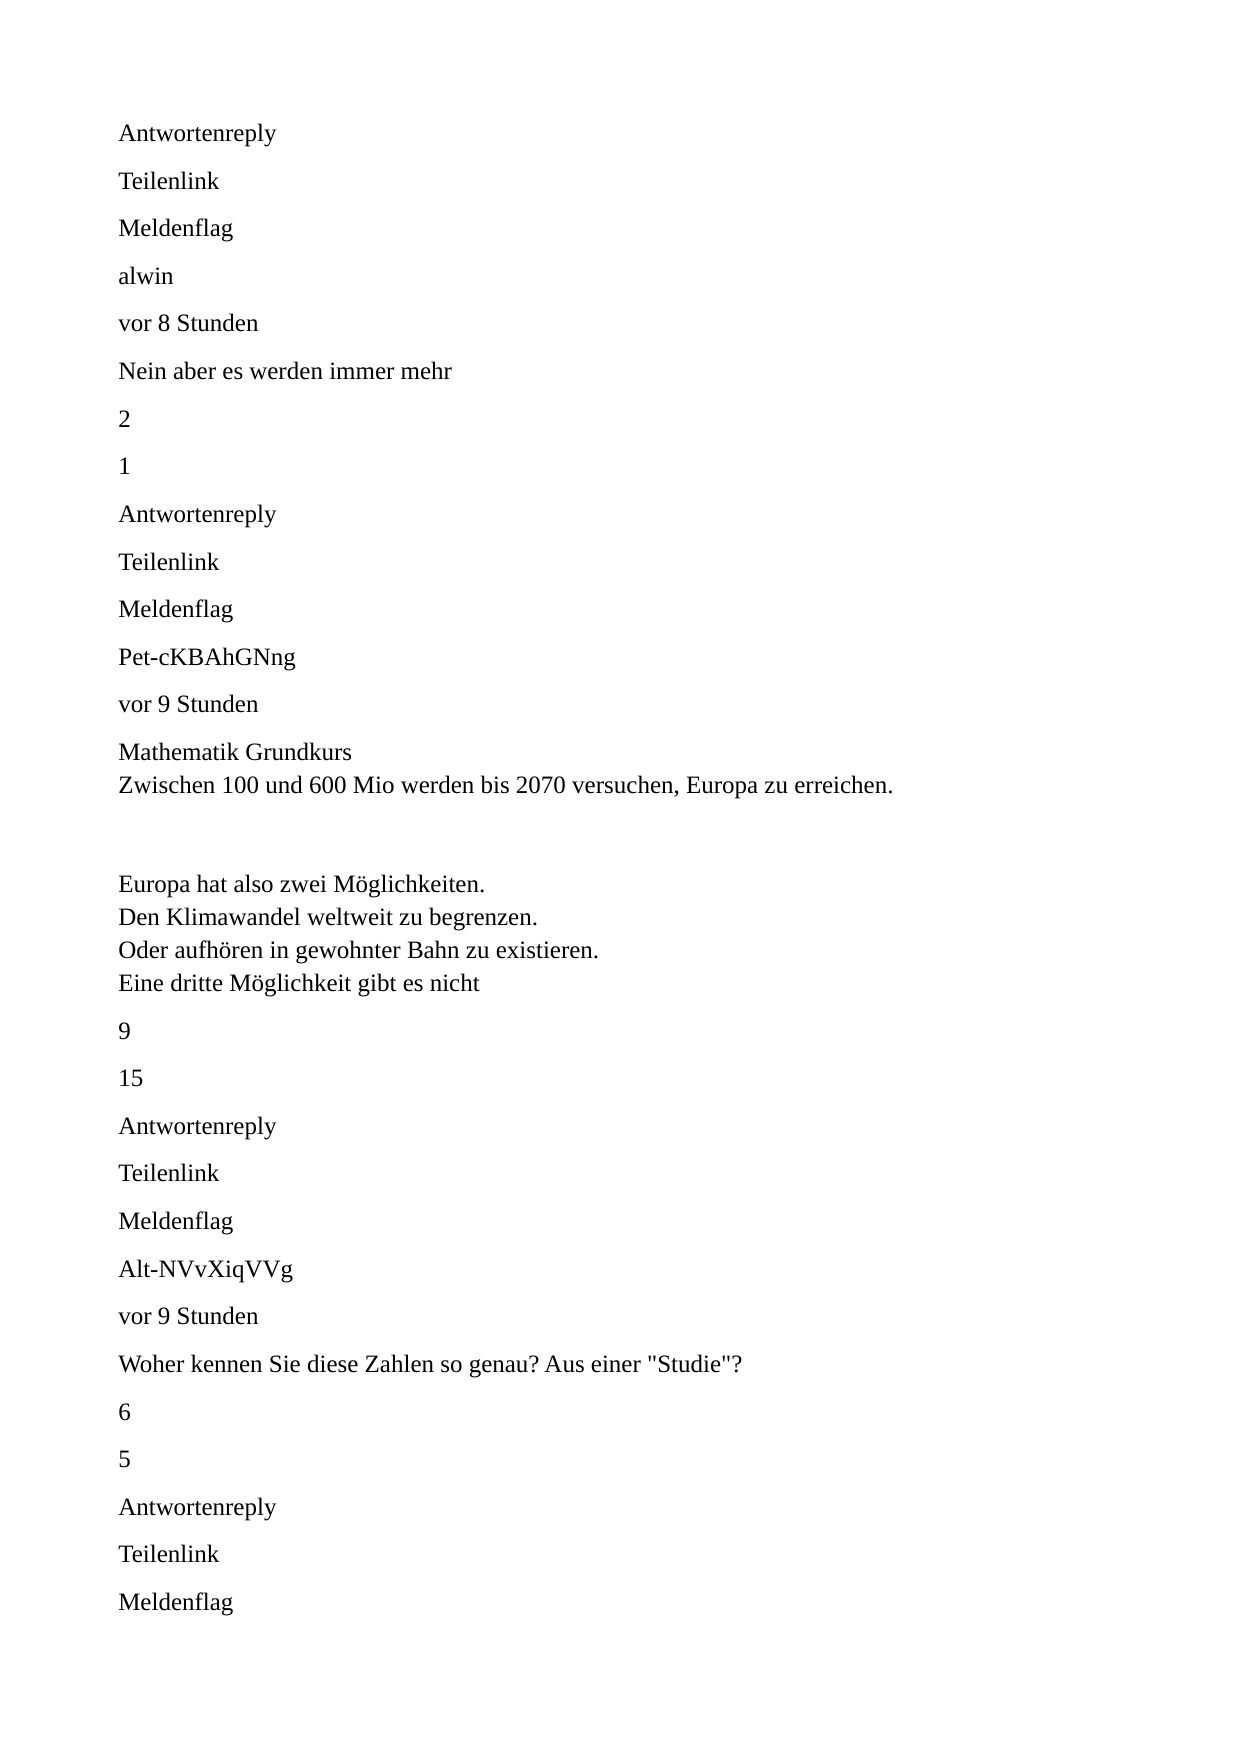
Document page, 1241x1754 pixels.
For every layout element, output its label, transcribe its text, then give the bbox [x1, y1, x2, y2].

text 6 [118, 1397, 1122, 1425]
text Antwortenreply [118, 1111, 1122, 1140]
text Teilenlink [118, 1539, 1122, 1568]
text Teilenlink [118, 1158, 1122, 1187]
text Woher kennen Sie diese Zahlen so genau? Aus einer "Studie"? [118, 1349, 1122, 1378]
text vor 8 Stunden [118, 308, 1122, 337]
text Pet-cKBAhGNng [118, 642, 1122, 671]
text vor 9 Stunden [118, 689, 1122, 718]
text 2 [118, 404, 1122, 432]
text Alt-NVvXiqVVg [118, 1254, 1122, 1282]
text Antwortenreply [118, 1492, 1122, 1521]
text vor 9 Stunden [118, 1301, 1122, 1330]
text Meldenflag [118, 213, 1122, 242]
text Antwortenreply [118, 499, 1122, 528]
text Nein aber es werden immer mehr [118, 356, 1122, 385]
text 5 [118, 1444, 1122, 1473]
text Antwortenreply [118, 118, 1122, 147]
text Meldenflag [118, 1206, 1122, 1235]
text Meldenflag [118, 1587, 1122, 1616]
text Mathematik Grundkurs Zwischen 100 und 600 Mio werden bis 2070 versuchen, Europa zu erreichen. Europa hat also zwei Möglichkeiten. Den Klimawandel weltweit zu begrenzen. Oder aufhören in gewohnter Bahn zu existieren. Eine dritte Möglichkeit gibt es nicht [118, 737, 1122, 997]
text 1 [118, 451, 1122, 480]
text Teilenlink [118, 547, 1122, 575]
text Teilenlink [118, 166, 1122, 194]
text Meldenflag [118, 594, 1122, 623]
text alwin [118, 261, 1122, 290]
text 9 [118, 1016, 1122, 1044]
text 15 [118, 1063, 1122, 1092]
